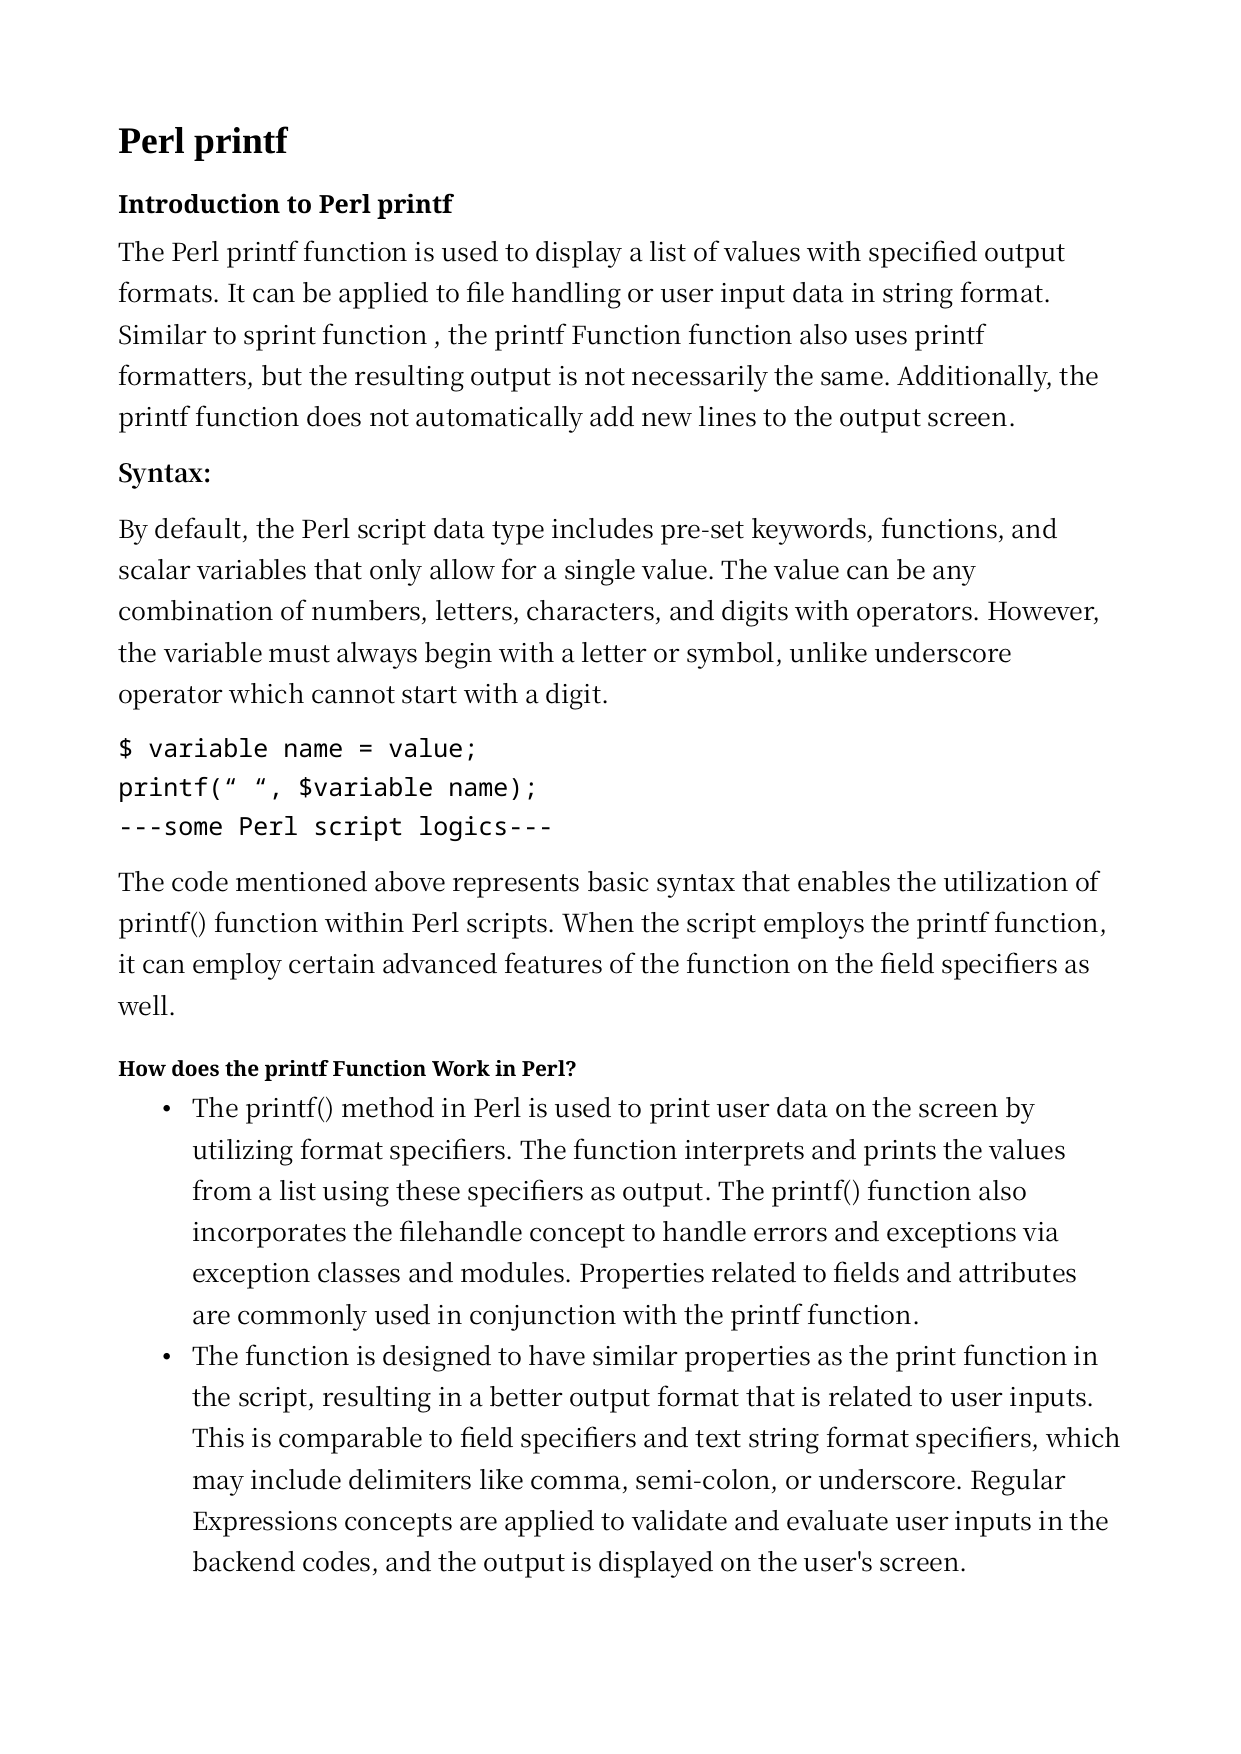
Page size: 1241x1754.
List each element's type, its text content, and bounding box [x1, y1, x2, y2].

text $ variable name = value; printf(“ “, $variable name); ---some Perl script logics--- [118, 730, 1122, 843]
subtitle Perl printf [118, 118, 1122, 161]
text The Perl printf function is used to display a list of values with specified output formats. It can be applied to file handling or user input data in string format. Similar to sprint function , the printf Function function also uses printf formatters, but the resulting output is not necessarily the same. Additionally, the printf function does not automatically add new lines to the output screen. [118, 233, 1122, 434]
list The printf() method in Perl is used to print user data on the screen by utilizing format specifiers. The function interprets and prints the values from a list using these specifiers as output. The printf() function also incorporates the filehandle concept to handle errors and exceptions via exception classes and modules. Properties related to fields and attributes are commonly used in conjunction with the printf function. [162, 1089, 1122, 1331]
subtitle Introduction to Perl printf [118, 186, 1122, 220]
text By default, the Perl script data type includes pre-set keywords, functions, and scalar variables that only allow for a single value. The value can be any combination of numbers, letters, characters, and digits with operators. However, the variable must always begin with a letter or symbol, unlike underscore operator which cannot start with a digit. [118, 509, 1122, 710]
text The code mentioned above represents basic syntax that enables the utilization of printf() function within Perl scripts. When the script employs the printf function, it can employ certain advanced features of the function on the field specifiers as well. [118, 862, 1122, 1022]
subtitle How does the printf Function Work in Perl? [118, 1054, 1122, 1083]
text Syntax: [118, 454, 1122, 489]
list The function is designed to have similar properties as the print function in the script, resulting in a better output format that is related to user inputs. This is comparable to field specifiers and text string format specifiers, which may include delimiters like comma, semi-colon, or underscore. Regular Expressions concepts are applied to validate and evaluate user inputs in the backend codes, and the output is displayed on the user's screen. [162, 1337, 1122, 1579]
